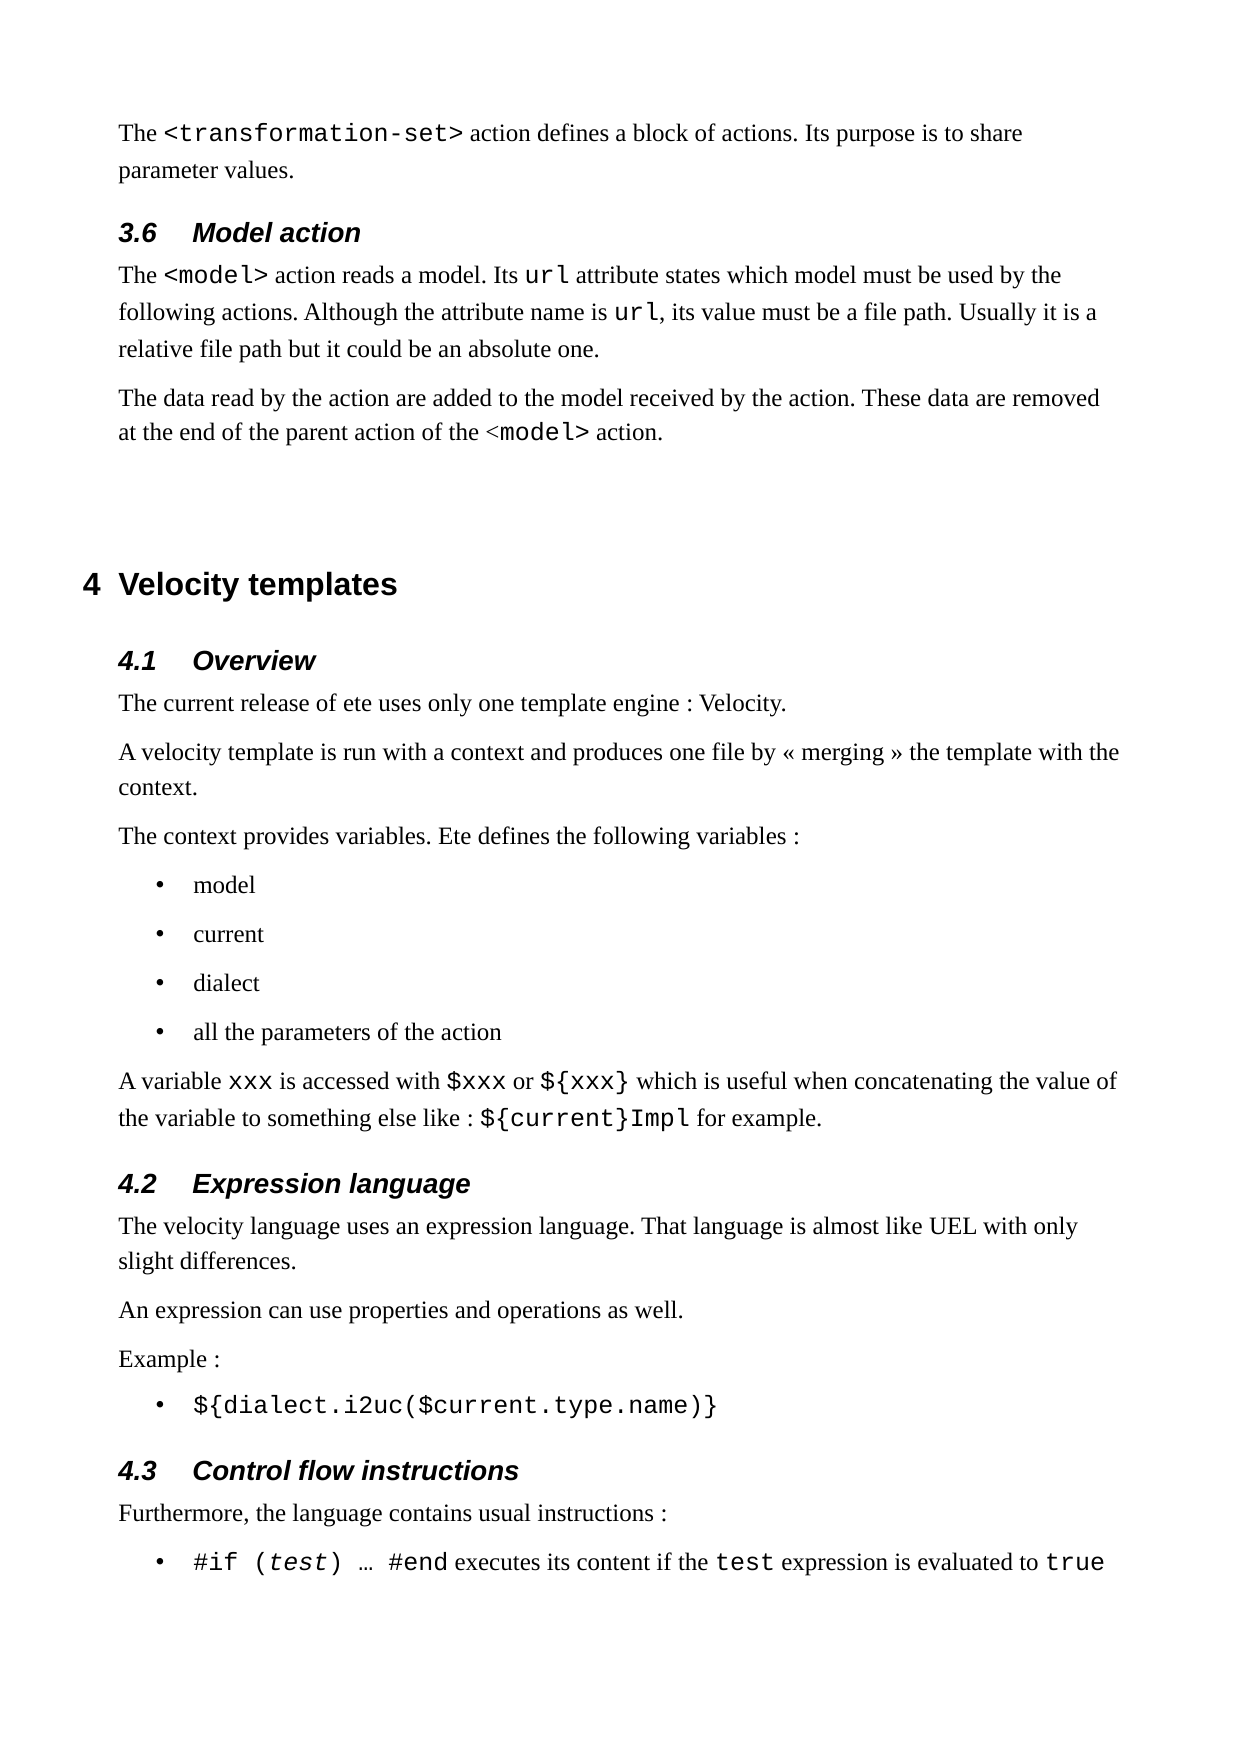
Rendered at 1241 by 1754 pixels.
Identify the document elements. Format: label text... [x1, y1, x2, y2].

text The context provides variables. Ete defines the following variables : [118, 821, 1122, 850]
list ${dialect.i2uc($current.type.name)} [156, 1393, 1122, 1421]
list #if (test) … #end executes its content if the test expression is evaluated to true [156, 1547, 1122, 1578]
subtitle Velocity templates [83, 565, 1122, 602]
text A velocity template is run with a context and produces one file by « merging » the template with the context. [118, 737, 1122, 801]
text A variable xxx is accessed with $xxx or ${xxx} which is useful when concatenating the value of the variable to something else like : ${current}Impl for example. [118, 1066, 1122, 1134]
text The velocity language uses an expression language. That language is almost like UEL with only slight differences. [118, 1211, 1122, 1274]
list current [156, 919, 1122, 948]
list all the parameters of the action [156, 1017, 1122, 1046]
list The <transformation-set> action defines a block of actions. Its purpose is to share parameter values. [118, 118, 1122, 183]
list dialect [156, 968, 1122, 997]
text Furthermore, the language contains usual instructions : [118, 1498, 1122, 1527]
text The current release of ete uses only one template engine : Velocity. [118, 688, 1122, 717]
subtitle Overview [118, 644, 1122, 676]
subtitle Expression language [118, 1167, 1122, 1199]
subtitle Control flow instructions [118, 1454, 1122, 1486]
text An expression can use properties and operations as well. [118, 1295, 1122, 1324]
subtitle Model action [118, 216, 1122, 248]
list The <model> action reads a model. Its url attribute states which model must be used by the following actions. Although the attribute name is url, its value must be a file path. Usually it is a relative file path but it could be an absolute one. [118, 261, 1122, 362]
list The data read by the action are added to the model received by the action. These data are removed at the end of the parent action of the <model> action. [118, 383, 1122, 448]
text Example : [118, 1344, 1122, 1373]
list model [156, 870, 1122, 899]
